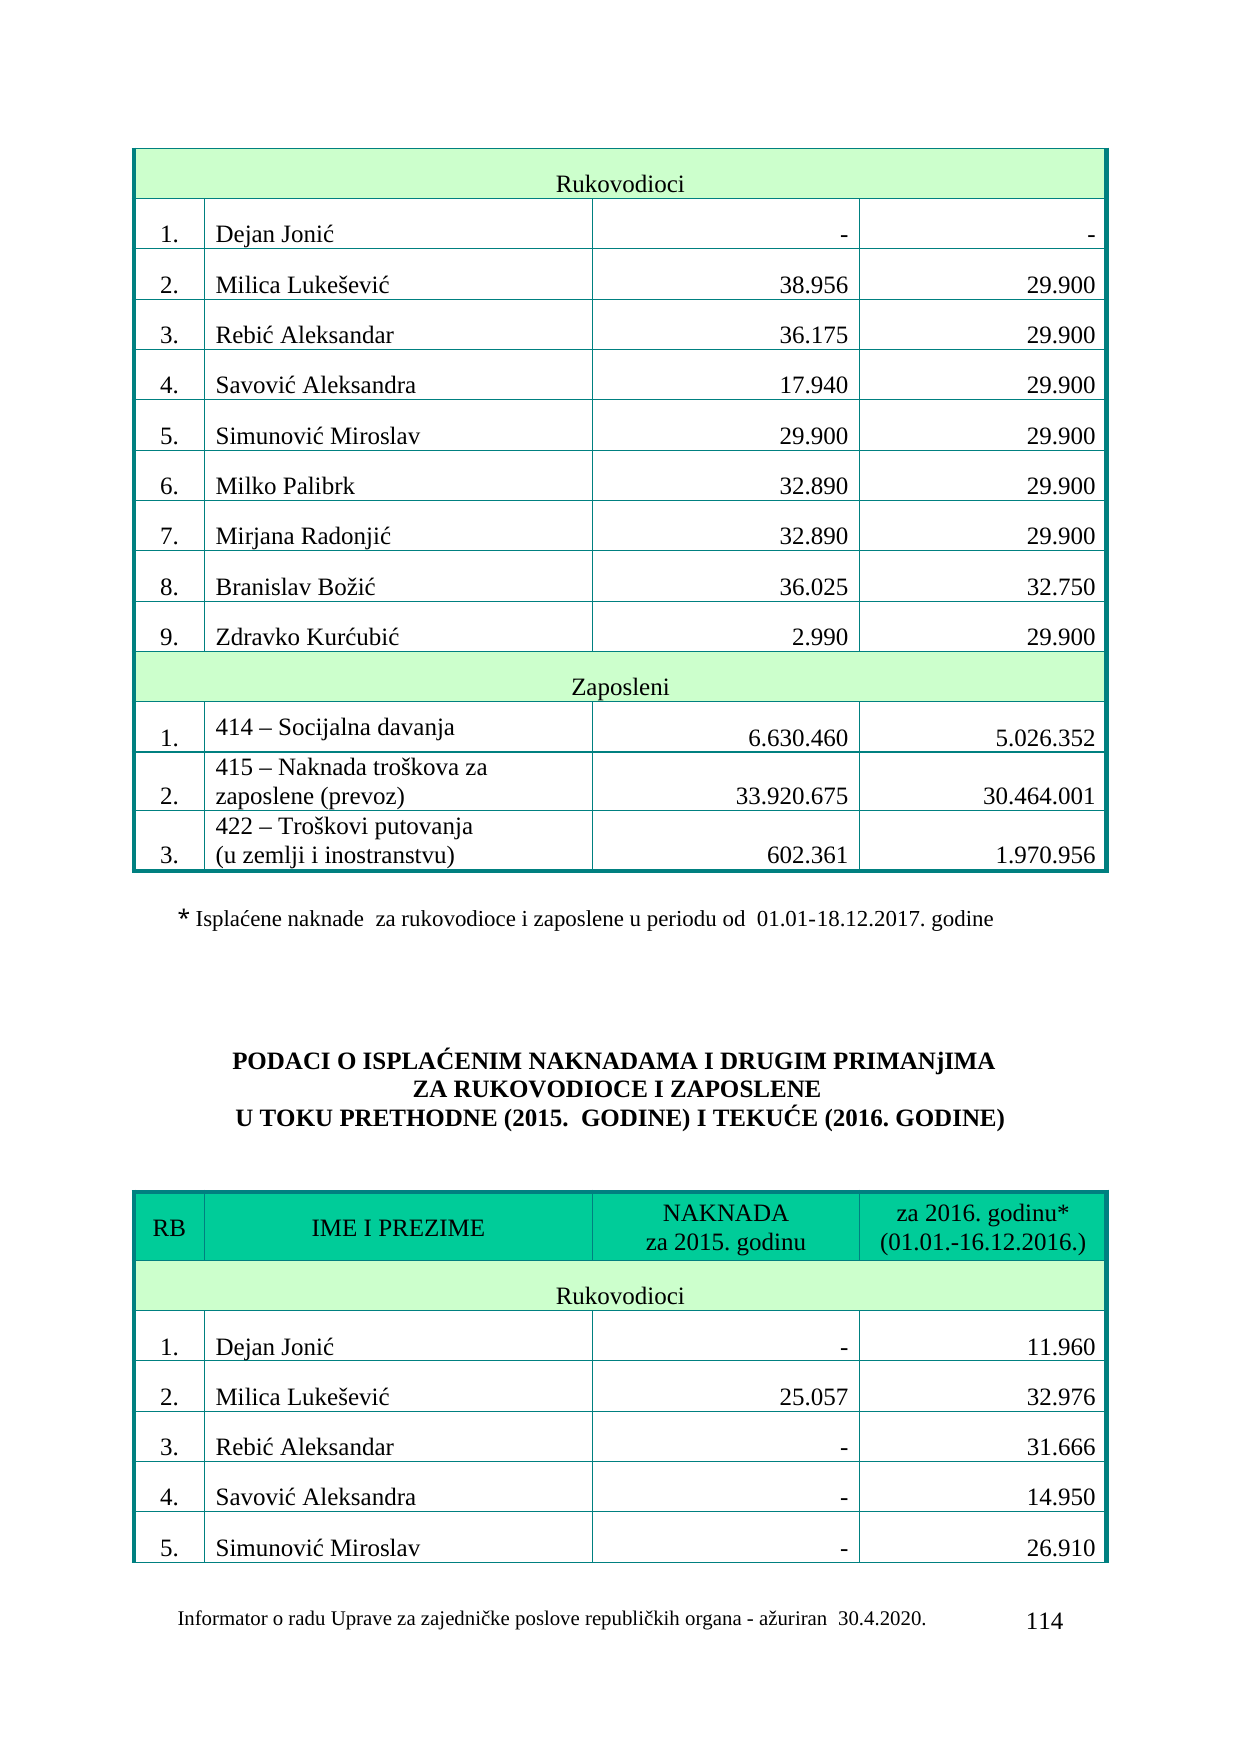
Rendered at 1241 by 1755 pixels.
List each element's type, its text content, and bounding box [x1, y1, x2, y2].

table_cell 30.464.001 [860, 753, 1104, 810]
table_cell Milica Lukešević [205, 249, 592, 299]
table_cell 6.630.460 [593, 702, 859, 751]
table_cell Rukovodioci [136, 1261, 1104, 1310]
table_cell 3. [136, 1412, 204, 1461]
table_header za 2016. godinu* (01.01.-16.12.2016.) [860, 1194, 1104, 1260]
table_cell 1. [136, 702, 204, 751]
table_cell - [593, 199, 859, 248]
table_cell 5. [136, 1512, 204, 1562]
table_cell 422 – Troškovi putovanja (u zemlјi i inostranstvu) [205, 811, 592, 868]
table_cell Rukovodioci [136, 149, 1104, 198]
table_cell 36.025 [593, 551, 859, 601]
table_cell 602.361 [593, 811, 859, 868]
table_cell 32.976 [860, 1361, 1104, 1411]
table_cell 414 – Socijalna davanja [205, 702, 592, 751]
text ZA RUKOVODIOCE I ZAPOSLENE [177, 1074, 1063, 1103]
table_header IME I PREZIME [205, 1194, 592, 1260]
table_cell Simunović Miroslav [205, 1512, 592, 1562]
table_cell 29.900 [860, 451, 1104, 500]
table_cell 29.900 [860, 249, 1104, 299]
table_cell 7. [136, 501, 204, 550]
table_cell Milica Lukešević [205, 1361, 592, 1411]
table_header RB [136, 1194, 204, 1260]
table_cell 3. [136, 811, 204, 868]
table_cell Dejan Jonić [205, 1311, 592, 1360]
table_cell 29.900 [860, 350, 1104, 399]
table_cell 2. [136, 249, 204, 299]
table_cell 26.910 [860, 1512, 1104, 1562]
table_cell 29.900 [860, 300, 1104, 349]
table_cell 31.666 [860, 1412, 1104, 1461]
table_cell Milko Palibrk [205, 451, 592, 500]
table_cell - [860, 199, 1104, 248]
table_cell Zdravko Kurćubić [205, 602, 592, 651]
table_cell Savović Aleksandra [205, 1462, 592, 1511]
table_cell 33.920.675 [593, 753, 859, 810]
table_cell 5. [136, 400, 204, 449]
table_cell 29.900 [860, 501, 1104, 550]
table_cell 14.950 [860, 1462, 1104, 1511]
table_cell 2.990 [593, 602, 859, 651]
table_cell 11.960 [860, 1311, 1104, 1360]
table_cell - [593, 1412, 859, 1461]
table_cell 4. [136, 350, 204, 399]
table_cell Savović Aleksandra [205, 350, 592, 399]
table_cell 25.057 [593, 1361, 859, 1411]
table_cell - [593, 1462, 859, 1511]
text U TOKU PRETHODNE (2015. GODINE) I TEKUĆE (2016. GODINE) [177, 1103, 1063, 1132]
table_cell Rebić Aleksandar [205, 1412, 592, 1461]
table_cell 32.890 [593, 501, 859, 550]
table_cell 29.900 [593, 400, 859, 449]
table_cell 17.940 [593, 350, 859, 399]
table_cell 9. [136, 602, 204, 651]
table_cell 8. [136, 551, 204, 601]
table_cell Branislav Božić [205, 551, 592, 601]
table_cell 1.970.956 [860, 811, 1104, 868]
table_header NAKNADA za 2015. godinu [593, 1194, 859, 1260]
text PODACI O ISPLAĆENIM NAKNADAMA I DRUGIM PRIMANјIMA [177, 1046, 1063, 1074]
table_cell 1. [136, 199, 204, 248]
table_cell 32.890 [593, 451, 859, 500]
table_cell Dejan Jonić [205, 199, 592, 248]
table_cell 6. [136, 451, 204, 500]
table_cell 4. [136, 1462, 204, 1511]
table_cell 38.956 [593, 249, 859, 299]
table_cell Zaposleni [136, 652, 1104, 701]
table_cell - [593, 1512, 859, 1562]
table_cell 1. [136, 1311, 204, 1360]
table_cell 3. [136, 300, 204, 349]
table_cell 2. [136, 1361, 204, 1411]
table_cell 29.900 [860, 400, 1104, 449]
table_cell 415 – Naknada troškova za zaposlene (prevoz) [205, 753, 592, 810]
table_cell Mirjana Radonjić [205, 501, 592, 550]
table_cell Simunović Miroslav [205, 400, 592, 449]
table_cell Rebić Aleksandar [205, 300, 592, 349]
table_cell 2. [136, 753, 204, 810]
text * Isplaćene naknade za rukovodioce i zaposlene u periodu od 01.01-18.12.2017. godine [177, 902, 1063, 933]
table_cell 29.900 [860, 602, 1104, 651]
table_cell 32.750 [860, 551, 1104, 601]
table_cell 36.175 [593, 300, 859, 349]
table_cell - [593, 1311, 859, 1360]
table_cell 5.026.352 [860, 702, 1104, 751]
